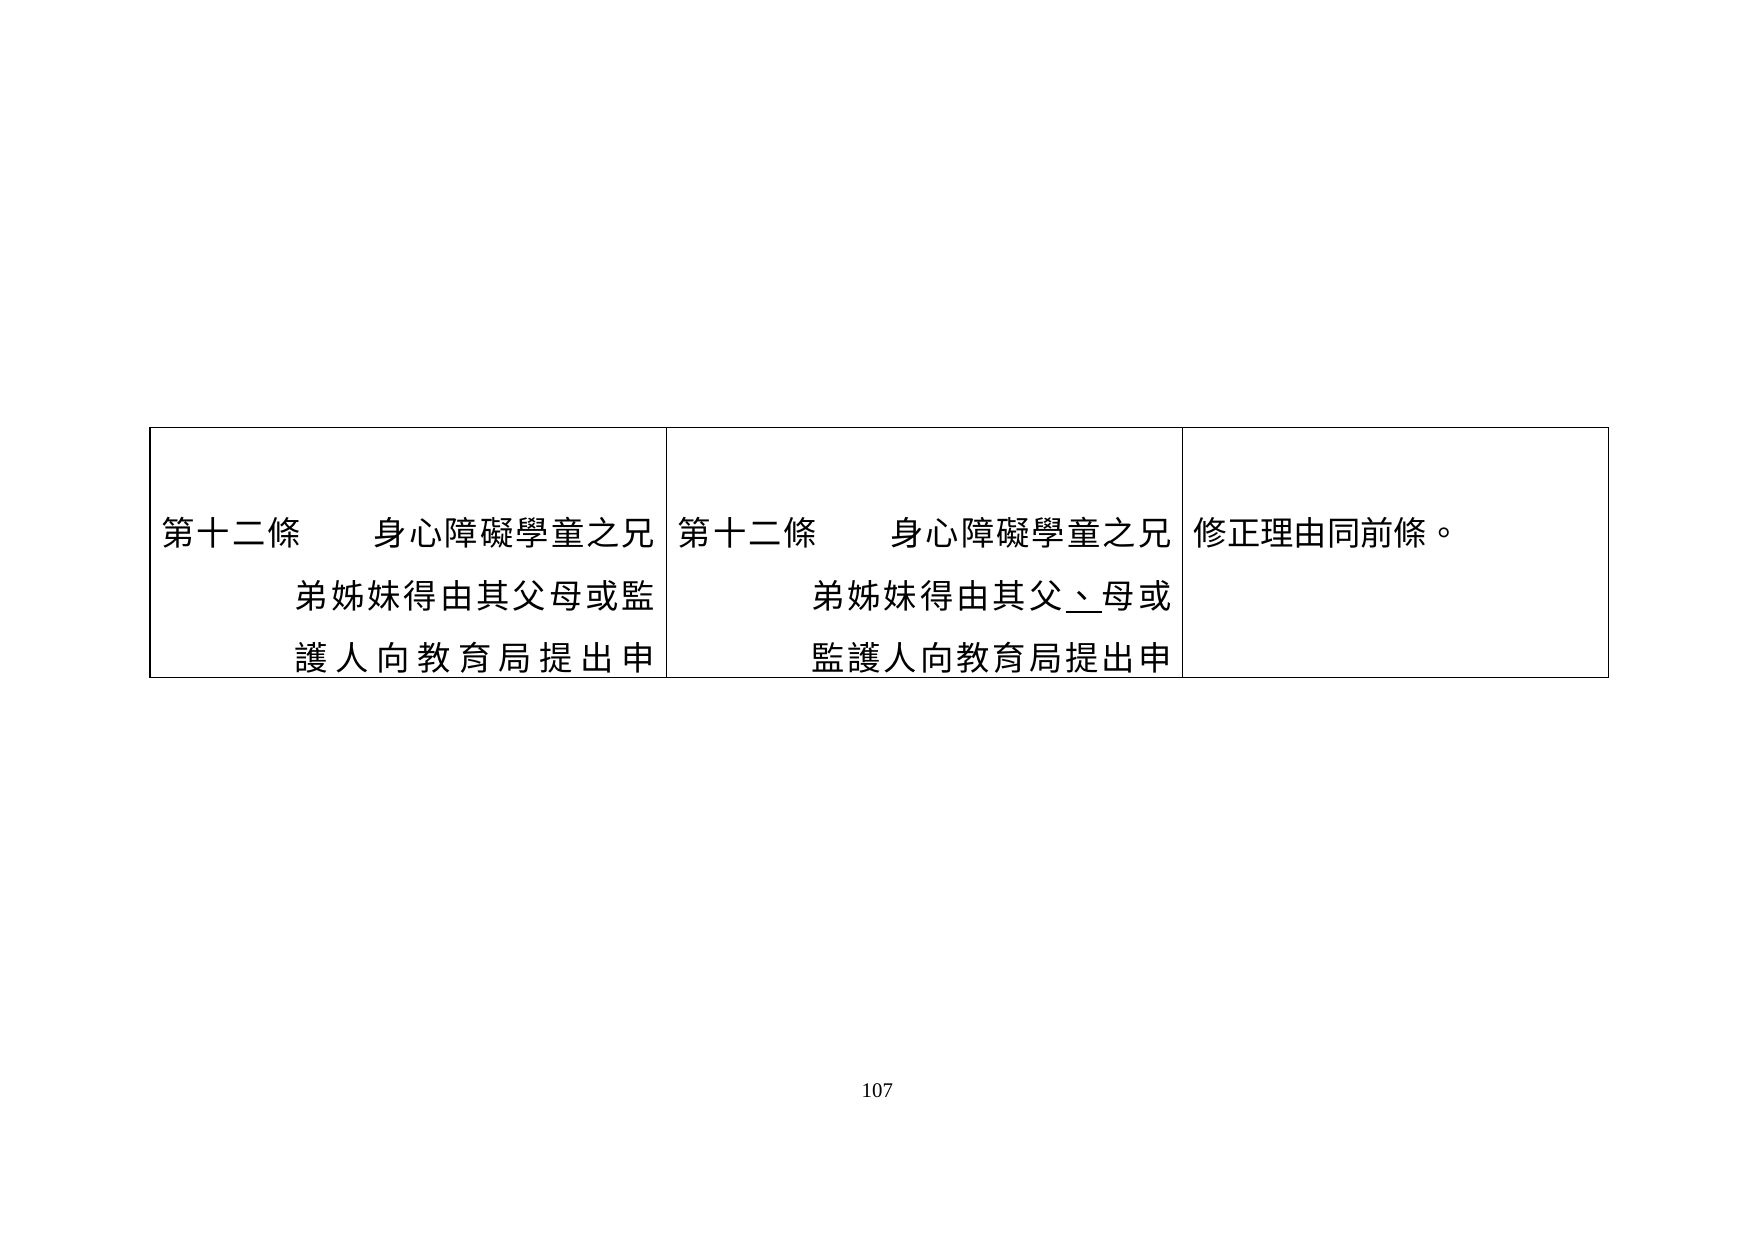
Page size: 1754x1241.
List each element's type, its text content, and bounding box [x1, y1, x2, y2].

table_cell 第十二條 身心障礙學童之兄弟姊妹得由其父母或監護人向教育局提出申 [151, 428, 666, 677]
table_cell 第十二條 身心障礙學童之兄弟姊妹得由其父、母或監護人向教育局提出申 [667, 428, 1182, 677]
table_cell 修正理由同前條。 [1183, 428, 1608, 677]
